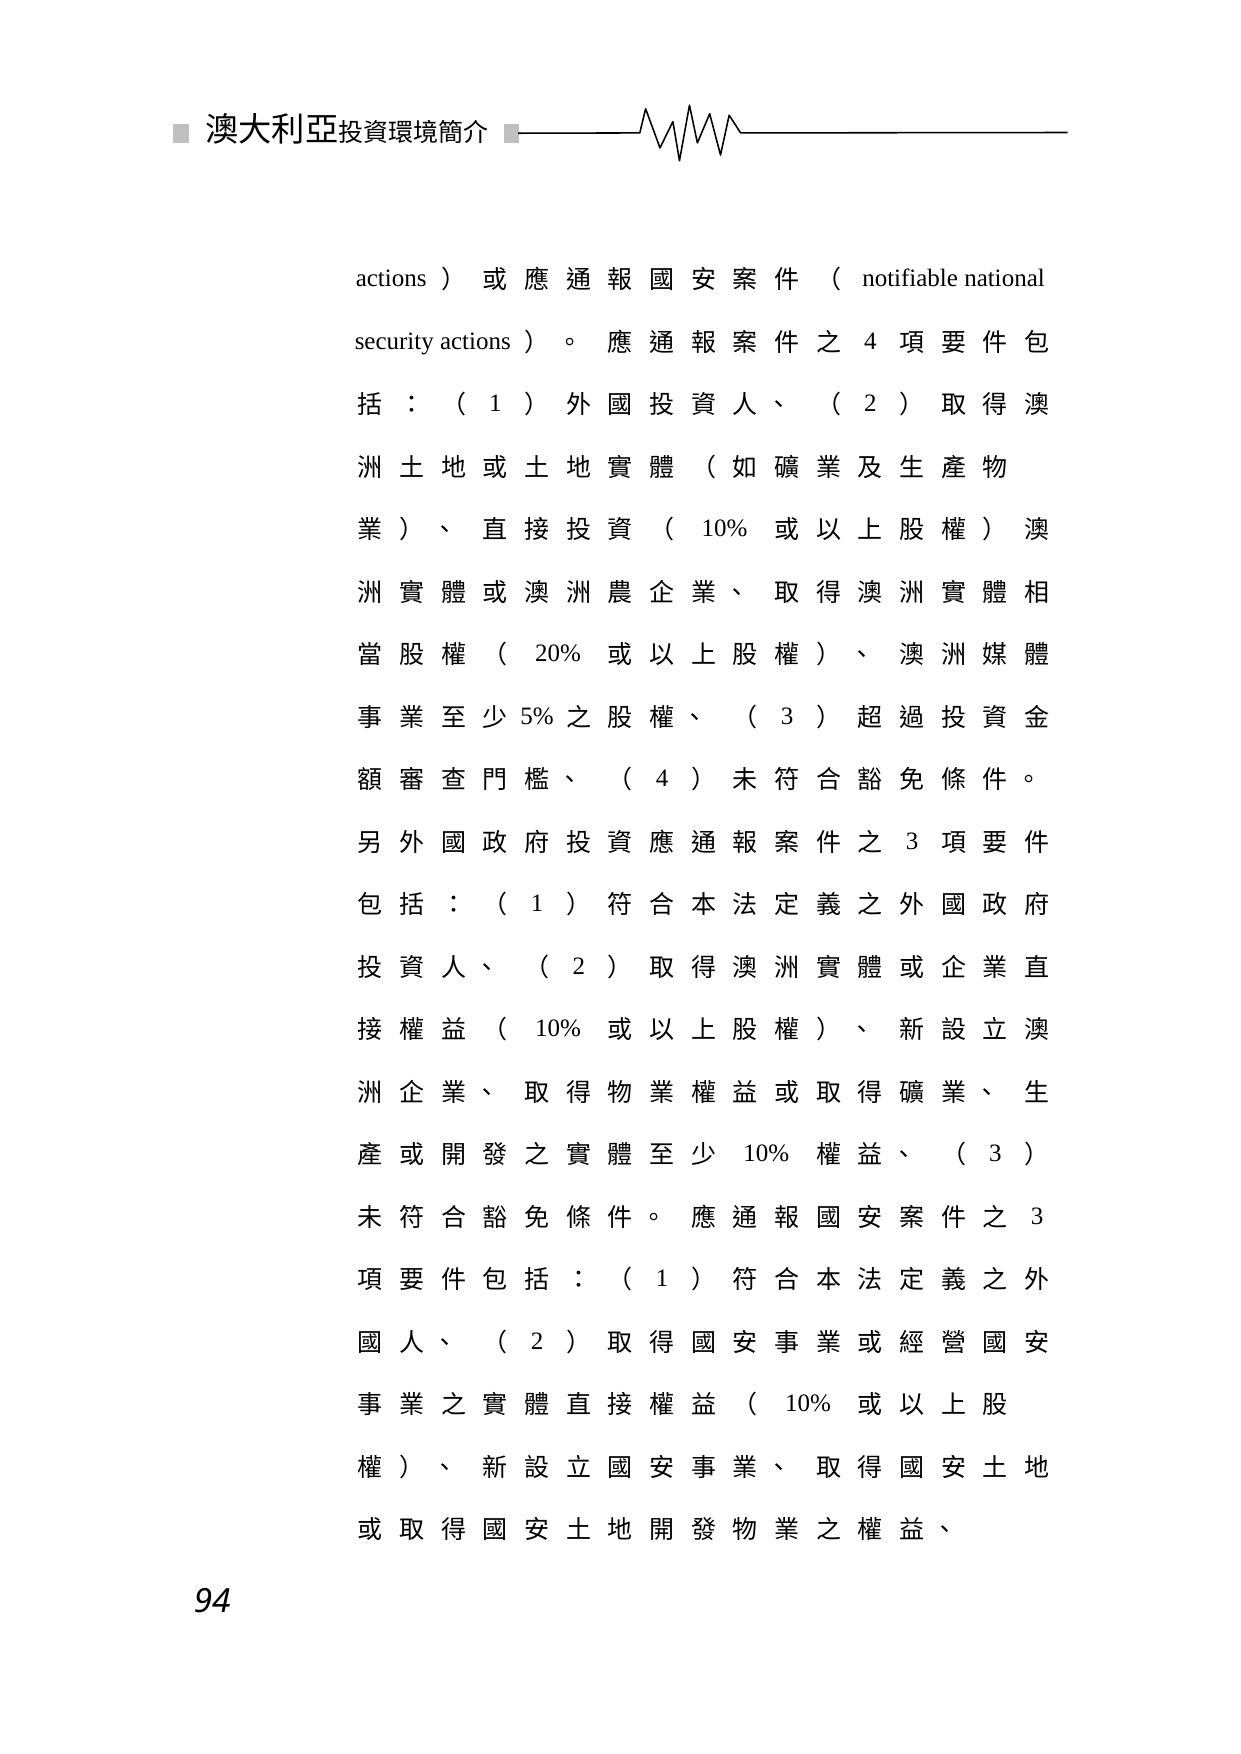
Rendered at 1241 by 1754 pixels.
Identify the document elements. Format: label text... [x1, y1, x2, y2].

text actions）或應通報國安案件（notifiable national security actions）。應通報案件之4項要件包括：（1）外國投資人、（2）取得澳洲土地或土地實體（如礦業及生產物業）、直接投資（10%或以上股權）澳洲實體或澳洲農企業、取得澳洲實體相當股權（20%或以上股權）、澳洲媒體事業至少5%之股權、（3）超過投資金額審查門檻、（4）未符合豁免條件。另外國政府投資應通報案件之3項要件包括：（1）符合本法定義之外國政府投資人、（2）取得澳洲實體或企業直接權益（10%或以上股權）、新設立澳洲企業、取得物業權益或取得礦業、生產或開發之實體至少10%權益、（3）未符合豁免條件。應通報國安案件之3項要件包括：（1）符合本法定義之外國人、（2）取得國安事業或經營國安事業之實體直接權益（10%或以上股權）、新設立國安事業、取得國安土地或取得國安土地開發物業之權益、 [281, 236, 1058, 1549]
